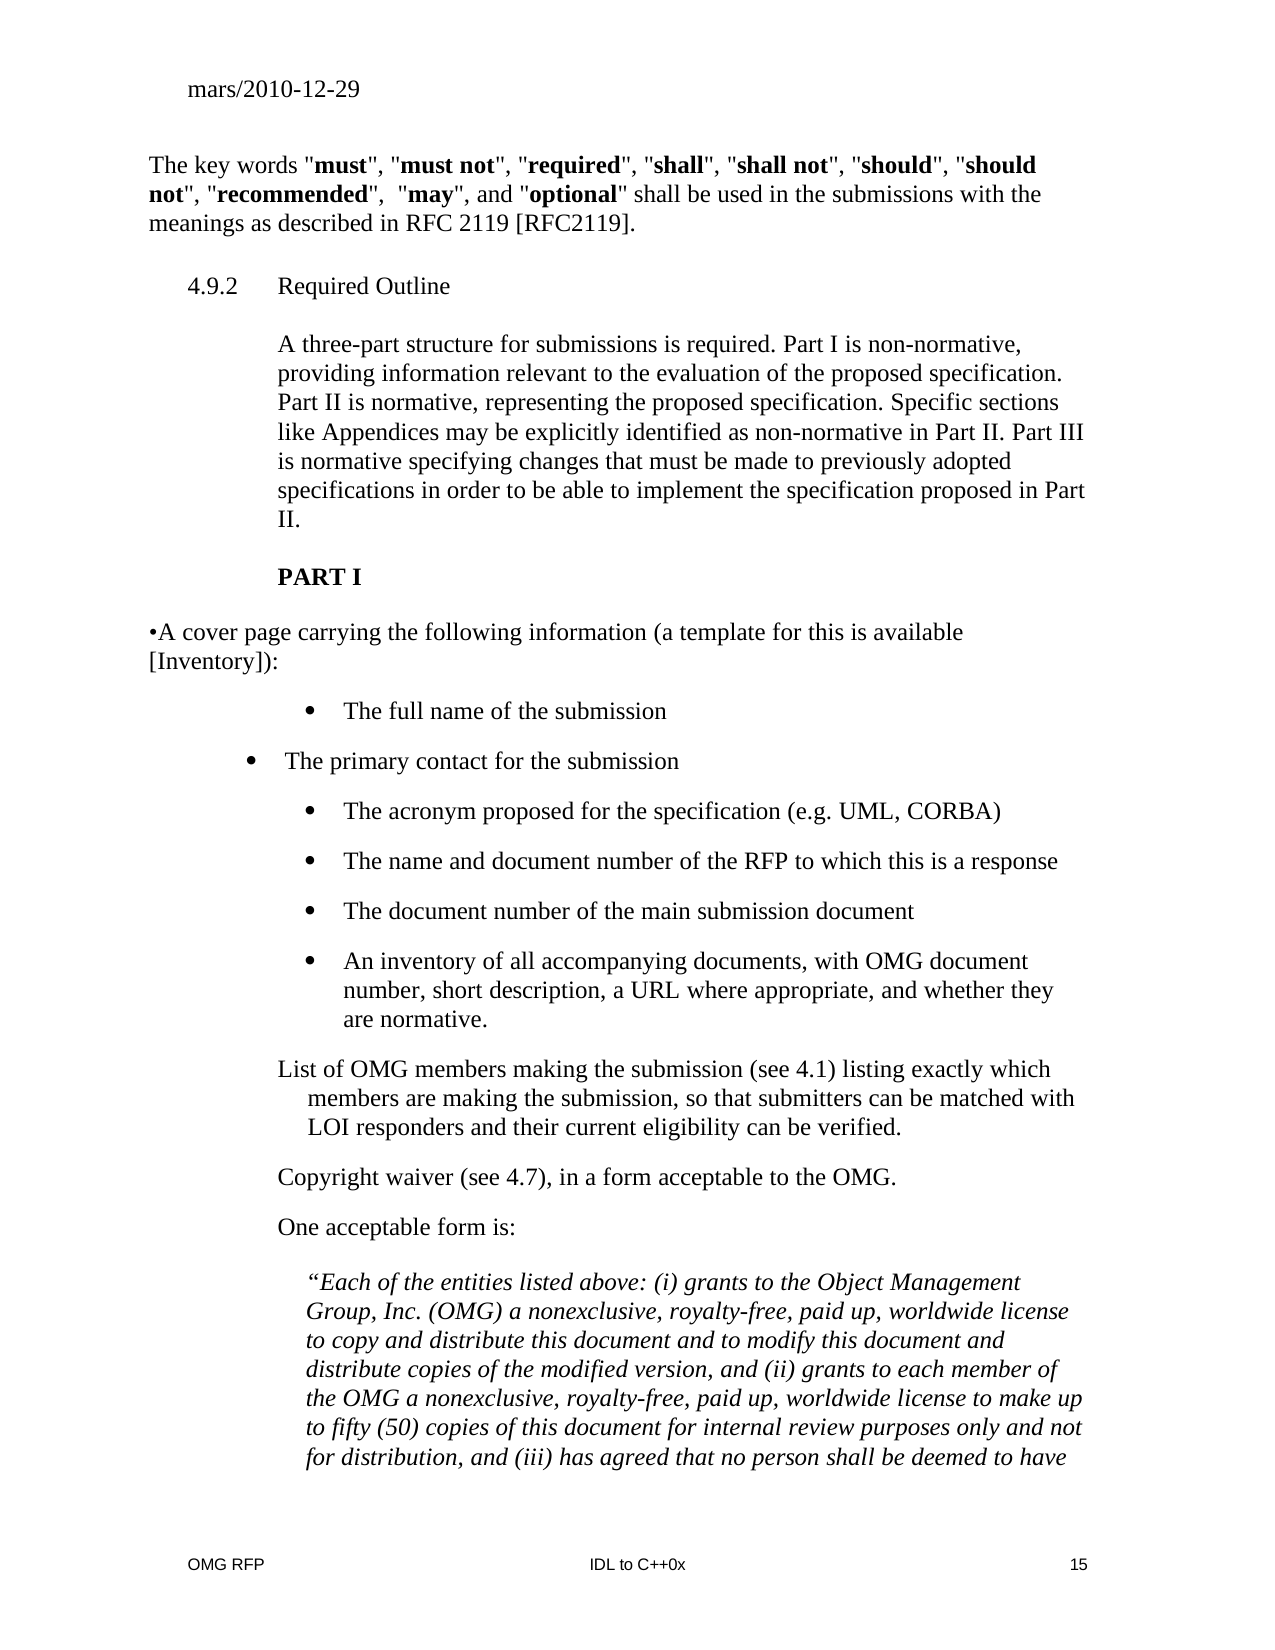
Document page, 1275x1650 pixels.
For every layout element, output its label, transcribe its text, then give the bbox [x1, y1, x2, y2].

text The key words "must", "must not", "required", "shall", "shall not", "should", "should not", "recommended", "may", and "optional" shall be used in the submissions with the meanings as described in RFC 2119 [RFC2119]. [149, 150, 1087, 237]
text “Each of the entities listed above: (i) grants to the Object Management Group, Inc. (OMG) a nonexclusive, royalty-free, paid up, worldwide license to copy and distribute this document and to modify this document and distribute copies of the modified version, and (ii) grants to each member of the OMG a nonexclusive, royalty-free, paid up, worldwide license to make up to fifty (50) copies of this document for internal review purposes only and not for distribution, and (iii) has agreed that no person shall be deemed to have [306, 1267, 1087, 1471]
text One acceptable form is: [277, 1212, 1087, 1242]
text PART I [277, 562, 1087, 592]
list The acronym proposed for the specification (e.g. UML, CORBA) [306, 796, 1087, 825]
list The document number of the main submission document [306, 896, 1087, 925]
text •A cover page carrying the following information (a template for this is available [Inventory]): [149, 617, 1087, 675]
text List of OMG members making the submission (see 4.1) listing exactly which members are making the submission, so that submitters can be matched with LOI responders and their current eligibility can be verified. [277, 1054, 1087, 1142]
subtitle Required Outline [187, 271, 1087, 300]
list The full name of the submission [306, 696, 1087, 725]
text Copyright waiver (see 4.7), in a form acceptable to the OMG. [277, 1162, 1087, 1192]
text A three-part structure for submissions is required. Part I is non-normative, providing information relevant to the evaluation of the proposed specification. Part II is normative, representing the proposed specification. Specific sections like Appendices may be explicitly identified as non-normative in Part II. Part III is normative specifying changes that must be made to previously adopted specifications in order to be able to implement the specification proposed in Part II. [277, 329, 1087, 533]
list An inventory of all accompanying documents, with OMG document number, short description, a URL where appropriate, and whether they are normative. [306, 946, 1087, 1033]
list The primary contact for the submission [247, 746, 1087, 775]
list The name and document number of the RFP to which this is a response [306, 846, 1087, 875]
